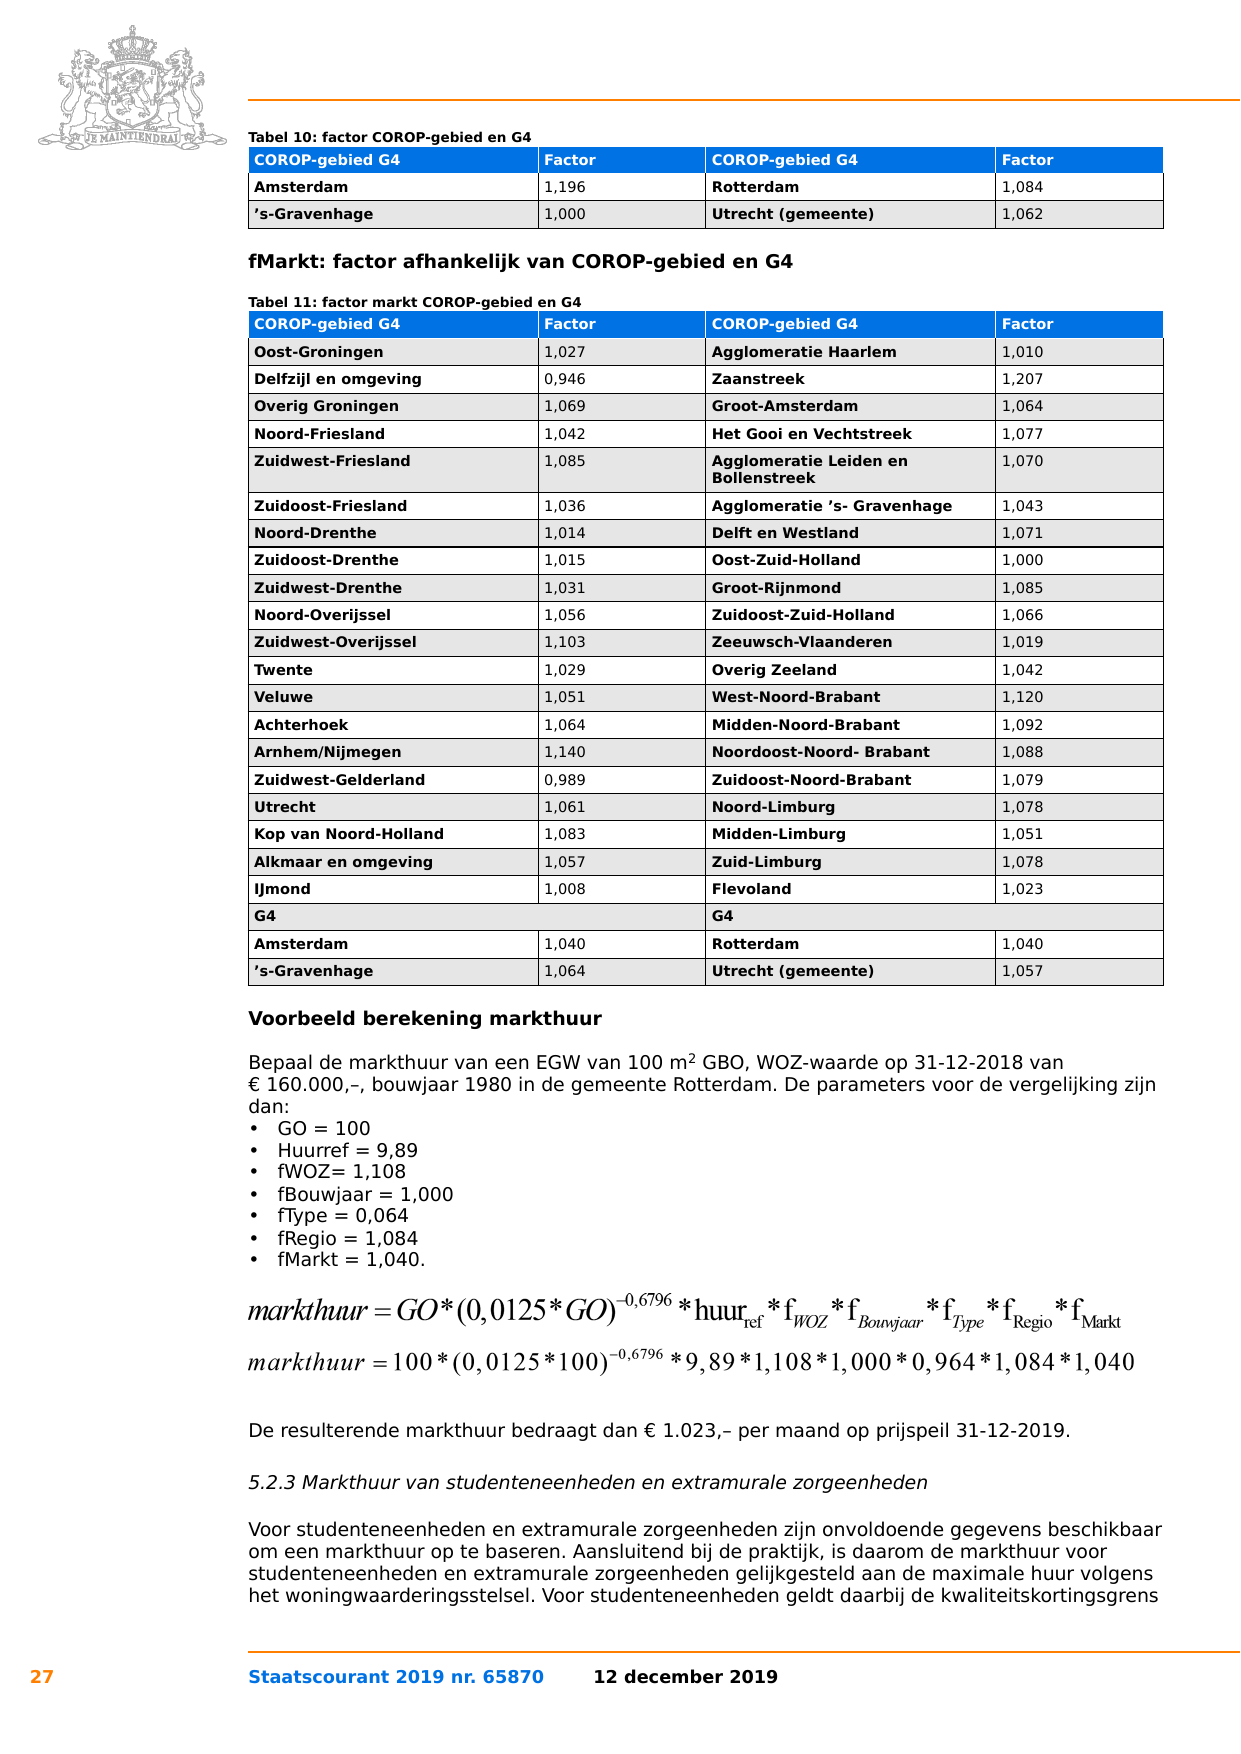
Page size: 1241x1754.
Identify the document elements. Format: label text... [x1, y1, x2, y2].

table_cell Amsterdam [249, 174, 538, 200]
table_cell 0,989 [539, 767, 705, 793]
text Bepaal de markthuur van een EGW van 100 m2 GBO, WOZ-waarde op 31-12-2018 van € 160.000,–, bouwjaar 1980 in de gemeente Rotterdam. De parameters voor de vergelijking zijn dan: [248, 1052, 1163, 1117]
table_cell Factor [539, 147, 705, 173]
table_cell IJmond [249, 876, 538, 903]
text • fBouwjaar = 1,000 [248, 1183, 1163, 1205]
table_cell Kop van Noord-Holland [249, 821, 538, 848]
text • GO = 100 [248, 1117, 1163, 1139]
table_cell 1,064 [539, 712, 705, 738]
table_cell Utrecht [249, 794, 538, 820]
table_cell 1,040 [539, 931, 705, 957]
table_cell 1,070 [996, 448, 1163, 492]
table_cell 1,014 [539, 520, 705, 546]
table_cell COROP-gebied G4 [706, 147, 995, 173]
table_cell Delfzijl en omgeving [249, 366, 538, 392]
subtitle 5.2.3 Markthuur van studenteneenheden en extramurale zorgeenheden [248, 1472, 1163, 1494]
table_cell ’s-Gravenhage [249, 201, 538, 228]
picture [248, 1293, 1134, 1376]
table_cell 1,078 [996, 849, 1163, 875]
table_cell 1,071 [996, 520, 1163, 546]
table_cell Zuid-Limburg [706, 849, 995, 875]
table_header Tabel 11: factor markt COROP-gebied en G4 [248, 295, 1163, 310]
table_cell Factor [996, 311, 1163, 338]
table_cell Agglomeratie ’s- Gravenhage [706, 493, 995, 519]
table_cell 1,078 [996, 794, 1163, 820]
table_cell ’s-Gravenhage [249, 959, 538, 985]
table_cell Overig Zeeland [706, 657, 995, 683]
table_cell 1,057 [539, 849, 705, 875]
table_cell 1,036 [539, 493, 705, 519]
table_cell 1,062 [996, 201, 1163, 228]
table_cell 1,023 [996, 876, 1163, 903]
table_cell Noord-Overijssel [249, 602, 538, 629]
table_cell Oost-Zuid-Holland [706, 548, 995, 574]
table_cell Factor [539, 311, 705, 338]
table_cell 1,031 [539, 575, 705, 601]
table_cell Oost-Groningen [249, 339, 538, 365]
table_cell 1,085 [996, 575, 1163, 601]
text • Huurref = 9,89 [248, 1139, 1163, 1161]
table_cell 1,140 [539, 739, 705, 766]
table_cell 1,027 [539, 339, 705, 365]
table_cell 1,066 [996, 602, 1163, 629]
table_cell 1,069 [539, 394, 705, 420]
table_cell Noord-Friesland [249, 421, 538, 447]
table_cell 1,040 [996, 931, 1163, 957]
table_cell Rotterdam [706, 931, 995, 957]
table_cell Zuidoost-Zuid-Holland [706, 602, 995, 629]
table_cell 1,088 [996, 739, 1163, 766]
table_cell 1,019 [996, 630, 1163, 656]
table_cell Factor [996, 147, 1163, 173]
table_cell 1,057 [996, 959, 1163, 985]
table_cell 1,042 [996, 657, 1163, 683]
table_cell 1,196 [539, 174, 705, 200]
text De resulterende markthuur bedraagt dan € 1.023,– per maand op prijspeil 31-12-2019. [248, 1420, 1163, 1442]
table_cell COROP-gebied G4 [249, 147, 538, 173]
table_cell 1,015 [539, 548, 705, 574]
table_cell 1,061 [539, 794, 705, 820]
table_cell 1,042 [539, 421, 705, 447]
table_cell 1,083 [539, 821, 705, 848]
table_cell Utrecht (gemeente) [706, 959, 995, 985]
table_cell Groot-Amsterdam [706, 394, 995, 420]
table_cell West-Noord-Brabant [706, 685, 995, 711]
table_cell Noord-Limburg [706, 794, 995, 820]
table_cell Amsterdam [249, 931, 538, 957]
table_cell Agglomeratie Leiden en Bollenstreek [706, 448, 995, 492]
table_cell Arnhem/Nijmegen [249, 739, 538, 766]
picture [38, 25, 227, 150]
table_cell Zuidwest-Overijssel [249, 630, 538, 656]
table_cell Zaanstreek [706, 366, 995, 392]
table_cell Midden-Limburg [706, 821, 995, 848]
table_cell Zuidwest-Friesland [249, 448, 538, 492]
table_cell 1,084 [996, 174, 1163, 200]
table_cell Groot-Rijnmond [706, 575, 995, 601]
table_cell COROP-gebied G4 [706, 311, 995, 338]
table_cell Zuidwest-Gelderland [249, 767, 538, 793]
table_cell Zuidoost-Noord-Brabant [706, 767, 995, 793]
table_cell 1,051 [539, 685, 705, 711]
table_cell Zeeuwsch-Vlaanderen [706, 630, 995, 656]
table_cell 1,008 [539, 876, 705, 903]
table_cell Zuidoost-Friesland [249, 493, 538, 519]
table_cell Zuidwest-Drenthe [249, 575, 538, 601]
table_cell G4 [249, 904, 705, 930]
subtitle fMarkt: factor afhankelijk van COROP-gebied en G4 [248, 251, 1163, 273]
table_cell 1,103 [539, 630, 705, 656]
table_cell 1,010 [996, 339, 1163, 365]
text • fWOZ= 1,108 [248, 1161, 1163, 1183]
table_cell 1,120 [996, 685, 1163, 711]
table_cell 1,079 [996, 767, 1163, 793]
table_cell COROP-gebied G4 [249, 311, 538, 338]
table_cell 1,000 [996, 548, 1163, 574]
text • fRegio = 1,084 [248, 1227, 1163, 1249]
table_cell 1,085 [539, 448, 705, 492]
table_cell 1,029 [539, 657, 705, 683]
table_cell 1,056 [539, 602, 705, 629]
table_cell Veluwe [249, 685, 538, 711]
table_cell 1,051 [996, 821, 1163, 848]
table_cell Rotterdam [706, 174, 995, 200]
table_cell Agglomeratie Haarlem [706, 339, 995, 365]
table_cell 1,000 [539, 201, 705, 228]
table_cell Utrecht (gemeente) [706, 201, 995, 228]
table_cell Zuidoost-Drenthe [249, 548, 538, 574]
table_cell 1,064 [539, 959, 705, 985]
table_cell 1,077 [996, 421, 1163, 447]
table_cell 0,946 [539, 366, 705, 392]
table_cell Noord-Drenthe [249, 520, 538, 546]
table_cell 1,043 [996, 493, 1163, 519]
table_cell Alkmaar en omgeving [249, 849, 538, 875]
table_cell Overig Groningen [249, 394, 538, 420]
table_cell 1,207 [996, 366, 1163, 392]
table_cell Flevoland [706, 876, 995, 903]
subtitle Voorbeeld berekening markthuur [248, 1008, 1163, 1030]
table_cell Achterhoek [249, 712, 538, 738]
table_cell 1,092 [996, 712, 1163, 738]
table_cell G4 [706, 904, 1163, 930]
table_cell 1,064 [996, 394, 1163, 420]
table_header Tabel 10: factor COROP-gebied en G4 [248, 130, 1163, 146]
text • fMarkt = 1,040. [248, 1249, 1163, 1271]
table_cell Het Gooi en Vechtstreek [706, 421, 995, 447]
table_cell Midden-Noord-Brabant [706, 712, 995, 738]
table_cell Twente [249, 657, 538, 683]
text Voor studenteneenheden en extramurale zorgeenheden zijn onvoldoende gegevens beschikbaar om een markthuur op te baseren. Aansluitend bij de praktijk, is daarom de markthuur voor studenteneenheden en extramurale zorgeenheden gelijkgesteld aan de maximale huur volgens het woningwaarderingsstelsel. Voor studenteneenheden geldt daarbij de kwaliteitskortingsgrens [248, 1519, 1163, 1607]
table_cell Delft en Westland [706, 520, 995, 546]
table_cell Noordoost-Noord- Brabant [706, 739, 995, 766]
text • fType = 0,064 [248, 1205, 1163, 1227]
